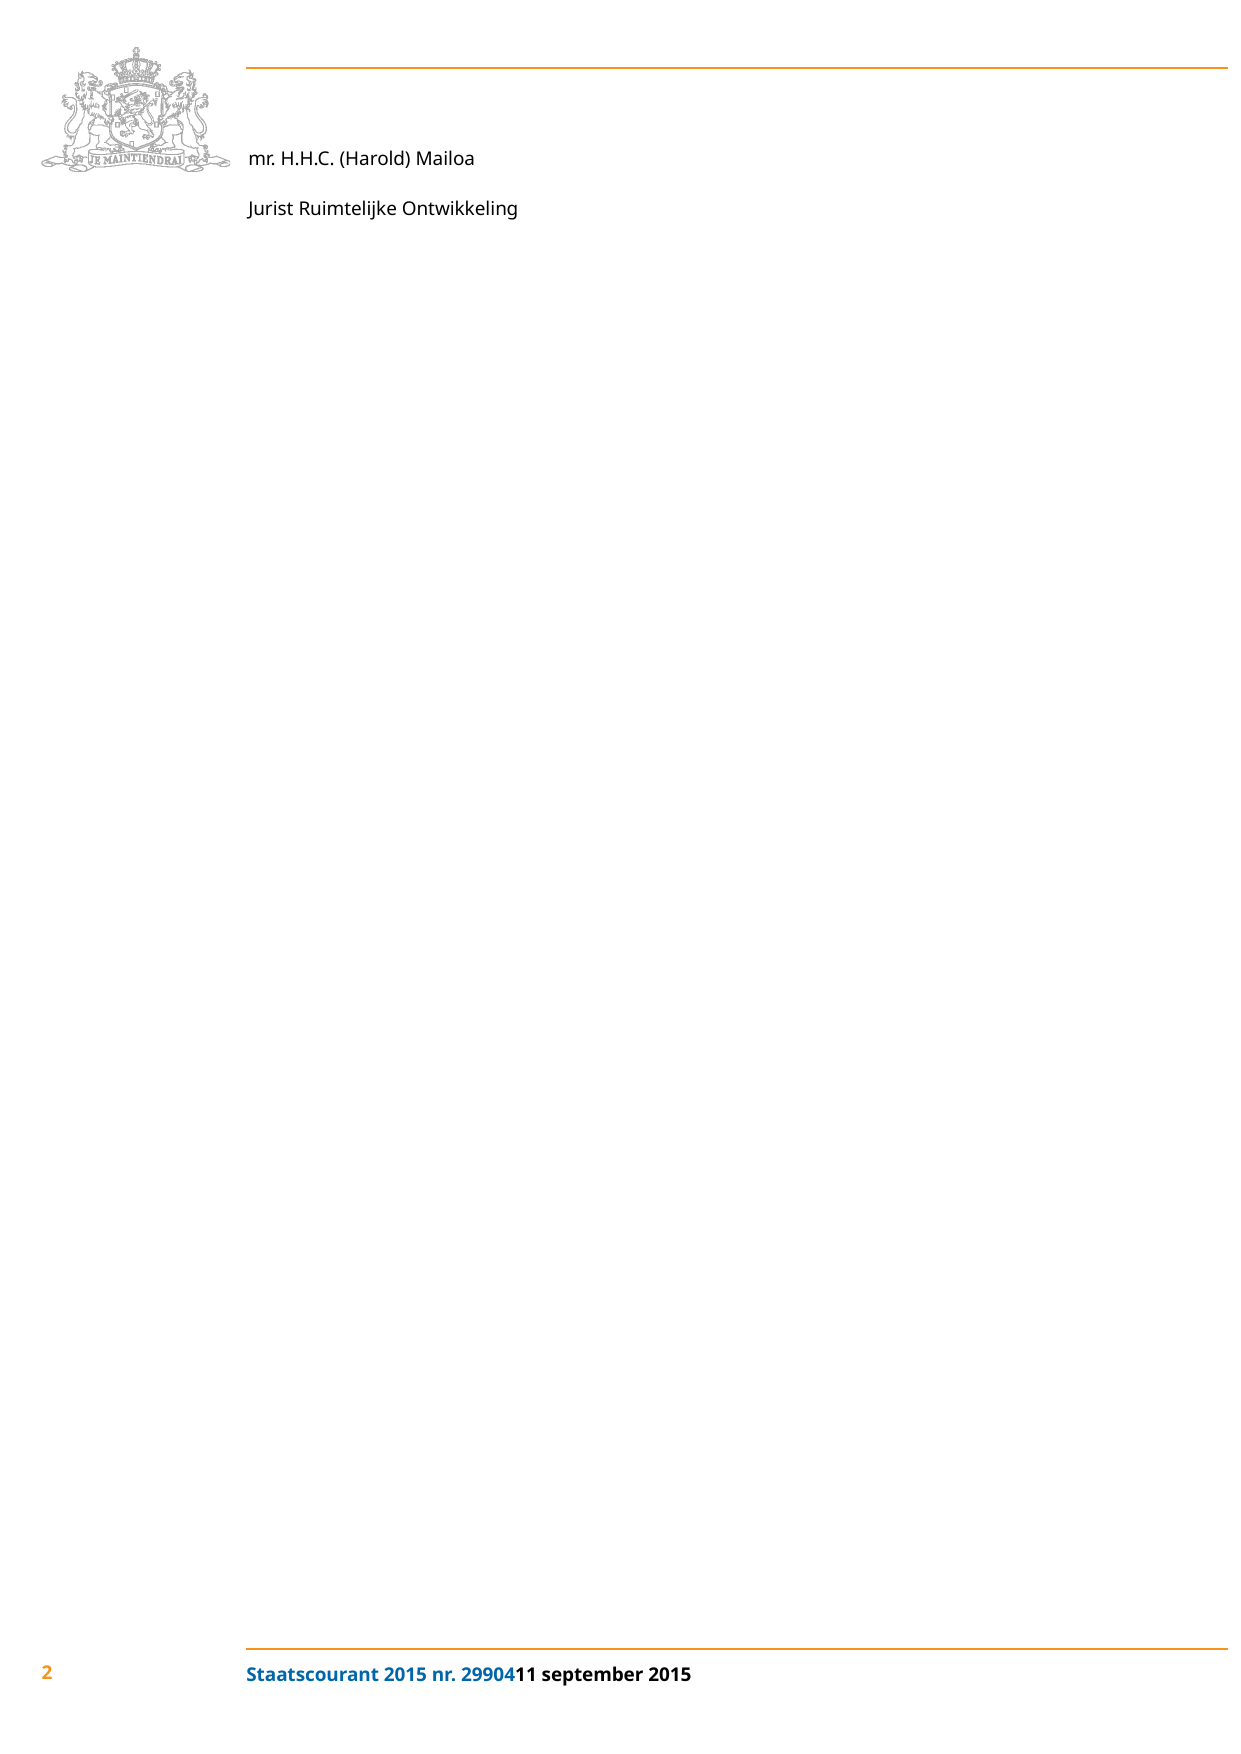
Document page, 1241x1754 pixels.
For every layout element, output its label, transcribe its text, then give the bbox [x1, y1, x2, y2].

text Jurist Ruimtelijke Ontwikkeling [248, 196, 1152, 221]
picture [41, 47, 231, 172]
text mr. H.H.C. (Harold) Mailoa [248, 145, 1152, 171]
